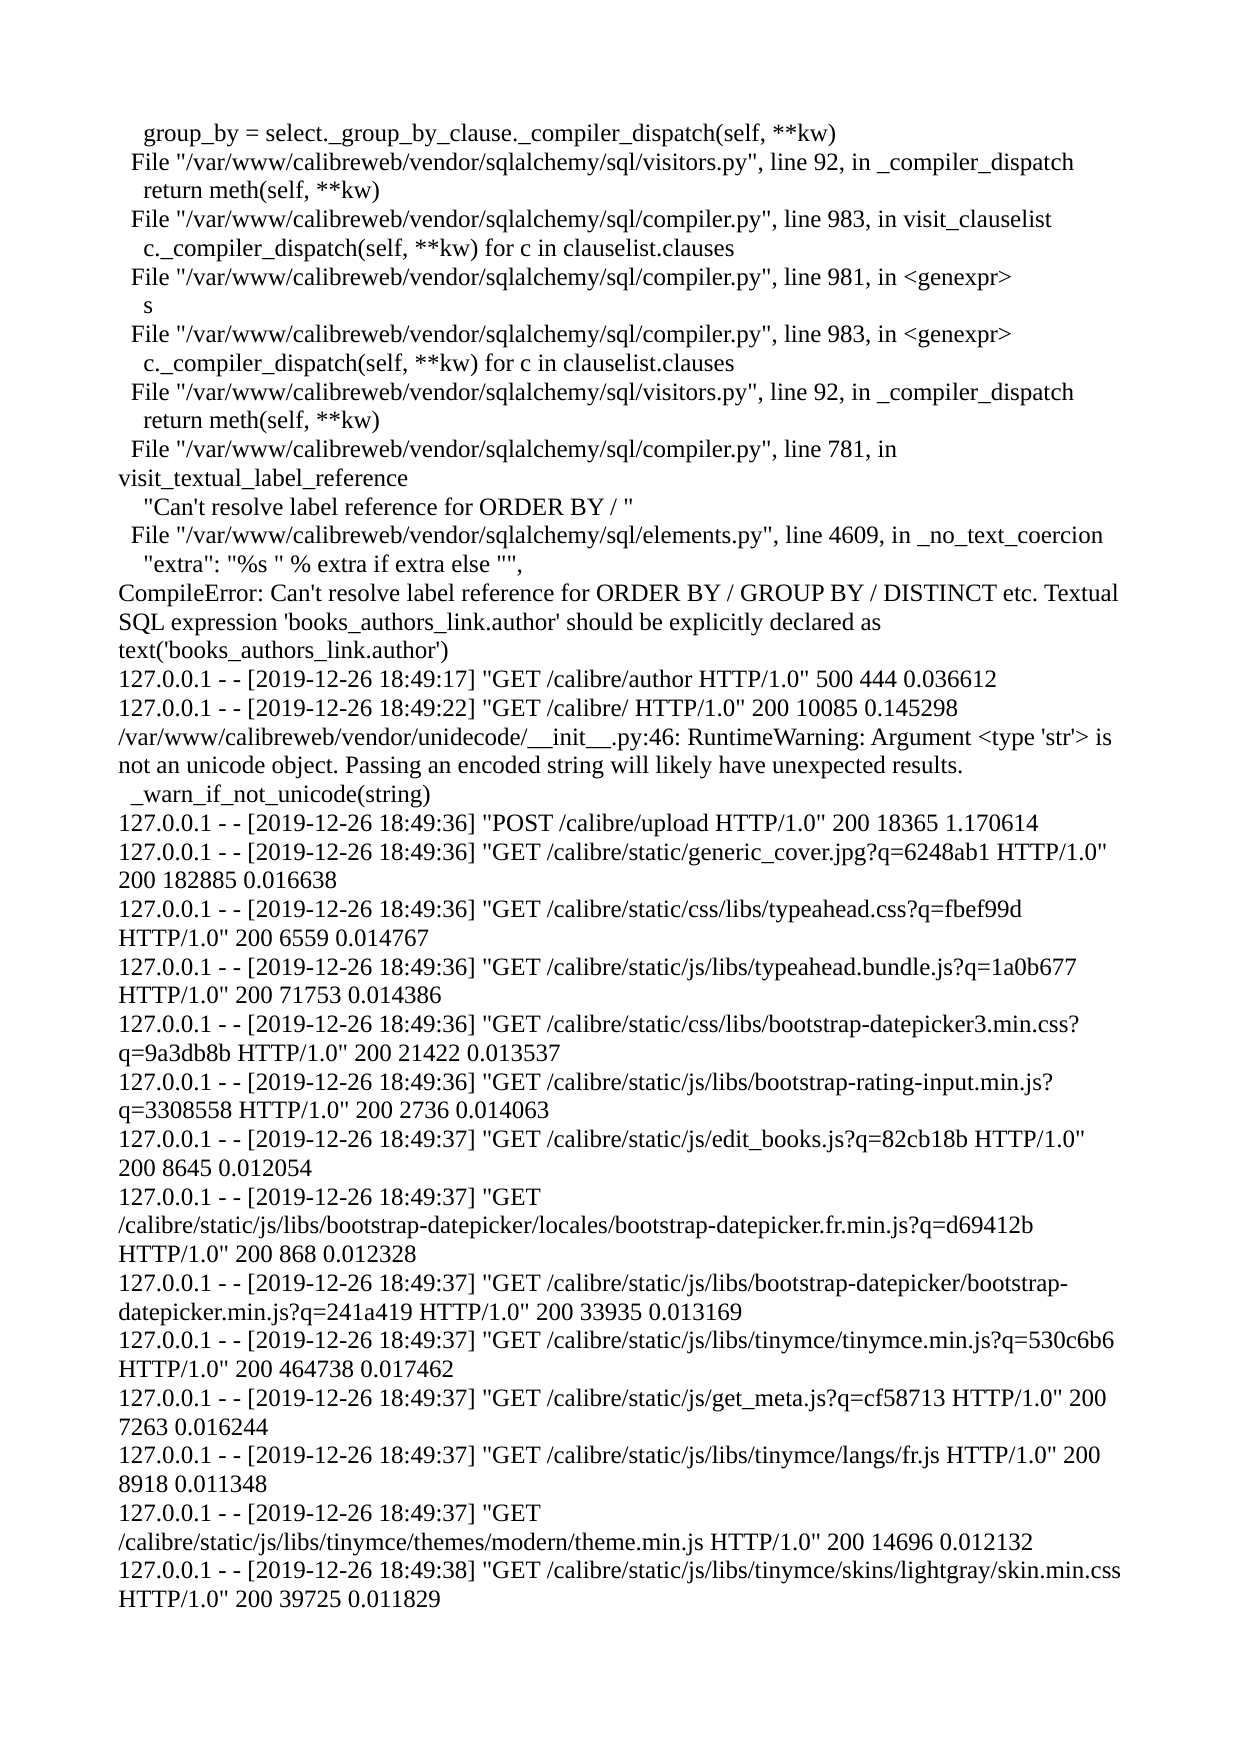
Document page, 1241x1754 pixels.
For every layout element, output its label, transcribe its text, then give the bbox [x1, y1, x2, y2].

text group_by = select._group_by_clause._compiler_dispatch(self, **kw) File "/var/www/calibreweb/vendor/sqlalchemy/sql/visitors.py", line 92, in _compiler_dispatch return meth(self, **kw) File "/var/www/calibreweb/vendor/sqlalchemy/sql/compiler.py", line 983, in visit_clauselist c._compiler_dispatch(self, **kw) for c in clauselist.clauses File "/var/www/calibreweb/vendor/sqlalchemy/sql/compiler.py", line 981, in <genexpr> s File "/var/www/calibreweb/vendor/sqlalchemy/sql/compiler.py", line 983, in <genexpr> c._compiler_dispatch(self, **kw) for c in clauselist.clauses File "/var/www/calibreweb/vendor/sqlalchemy/sql/visitors.py", line 92, in _compiler_dispatch return meth(self, **kw) File "/var/www/calibreweb/vendor/sqlalchemy/sql/compiler.py", line 781, in visit_textual_label_reference "Can't resolve label reference for ORDER BY / " File "/var/www/calibreweb/vendor/sqlalchemy/sql/elements.py", line 4609, in _no_text_coercion "extra": "%s " % extra if extra else "", CompileError: Can't resolve label reference for ORDER BY / GROUP BY / DISTINCT etc. Textual SQL expression 'books_authors_link.author' should be explicitly declared as text('books_authors_link.author') 127.0.0.1 - - [2019-12-26 18:49:17] "GET /calibre/author HTTP/1.0" 500 444 0.036612 127.0.0.1 - - [2019-12-26 18:49:22] "GET /calibre/ HTTP/1.0" 200 10085 0.145298 /var/www/calibreweb/vendor/unidecode/__init__.py:46: RuntimeWarning: Argument <type 'str'> is not an unicode object. Passing an encoded string will likely have unexpected results. _warn_if_not_unicode(string) 127.0.0.1 - - [2019-12-26 18:49:36] "POST /calibre/upload HTTP/1.0" 200 18365 1.170614 127.0.0.1 - - [2019-12-26 18:49:36] "GET /calibre/static/generic_cover.jpg?q=6248ab1 HTTP/1.0" 200 182885 0.016638 127.0.0.1 - - [2019-12-26 18:49:36] "GET /calibre/static/css/libs/typeahead.css?q=fbef99d HTTP/1.0" 200 6559 0.014767 127.0.0.1 - - [2019-12-26 18:49:36] "GET /calibre/static/js/libs/typeahead.bundle.js?q=1a0b677 HTTP/1.0" 200 71753 0.014386 127.0.0.1 - - [2019-12-26 18:49:36] "GET /calibre/static/css/libs/bootstrap-datepicker3.min.css?q=9a3db8b HTTP/1.0" 200 21422 0.013537 127.0.0.1 - - [2019-12-26 18:49:36] "GET /calibre/static/js/libs/bootstrap-rating-input.min.js?q=3308558 HTTP/1.0" 200 2736 0.014063 127.0.0.1 - - [2019-12-26 18:49:37] "GET /calibre/static/js/edit_books.js?q=82cb18b HTTP/1.0" 200 8645 0.012054 127.0.0.1 - - [2019-12-26 18:49:37] "GET /calibre/static/js/libs/bootstrap-datepicker/locales/bootstrap-datepicker.fr.min.js?q=d69412b HTTP/1.0" 200 868 0.012328 127.0.0.1 - - [2019-12-26 18:49:37] "GET /calibre/static/js/libs/bootstrap-datepicker/bootstrap-datepicker.min.js?q=241a419 HTTP/1.0" 200 33935 0.013169 127.0.0.1 - - [2019-12-26 18:49:37] "GET /calibre/static/js/libs/tinymce/tinymce.min.js?q=530c6b6 HTTP/1.0" 200 464738 0.017462 127.0.0.1 - - [2019-12-26 18:49:37] "GET /calibre/static/js/get_meta.js?q=cf58713 HTTP/1.0" 200 7263 0.016244 127.0.0.1 - - [2019-12-26 18:49:37] "GET /calibre/static/js/libs/tinymce/langs/fr.js HTTP/1.0" 200 8918 0.011348 127.0.0.1 - - [2019-12-26 18:49:37] "GET /calibre/static/js/libs/tinymce/themes/modern/theme.min.js HTTP/1.0" 200 14696 0.012132 127.0.0.1 - - [2019-12-26 18:49:38] "GET /calibre/static/js/libs/tinymce/skins/lightgray/skin.min.css HTTP/1.0" 200 39725 0.011829 [118, 118, 1122, 1613]
